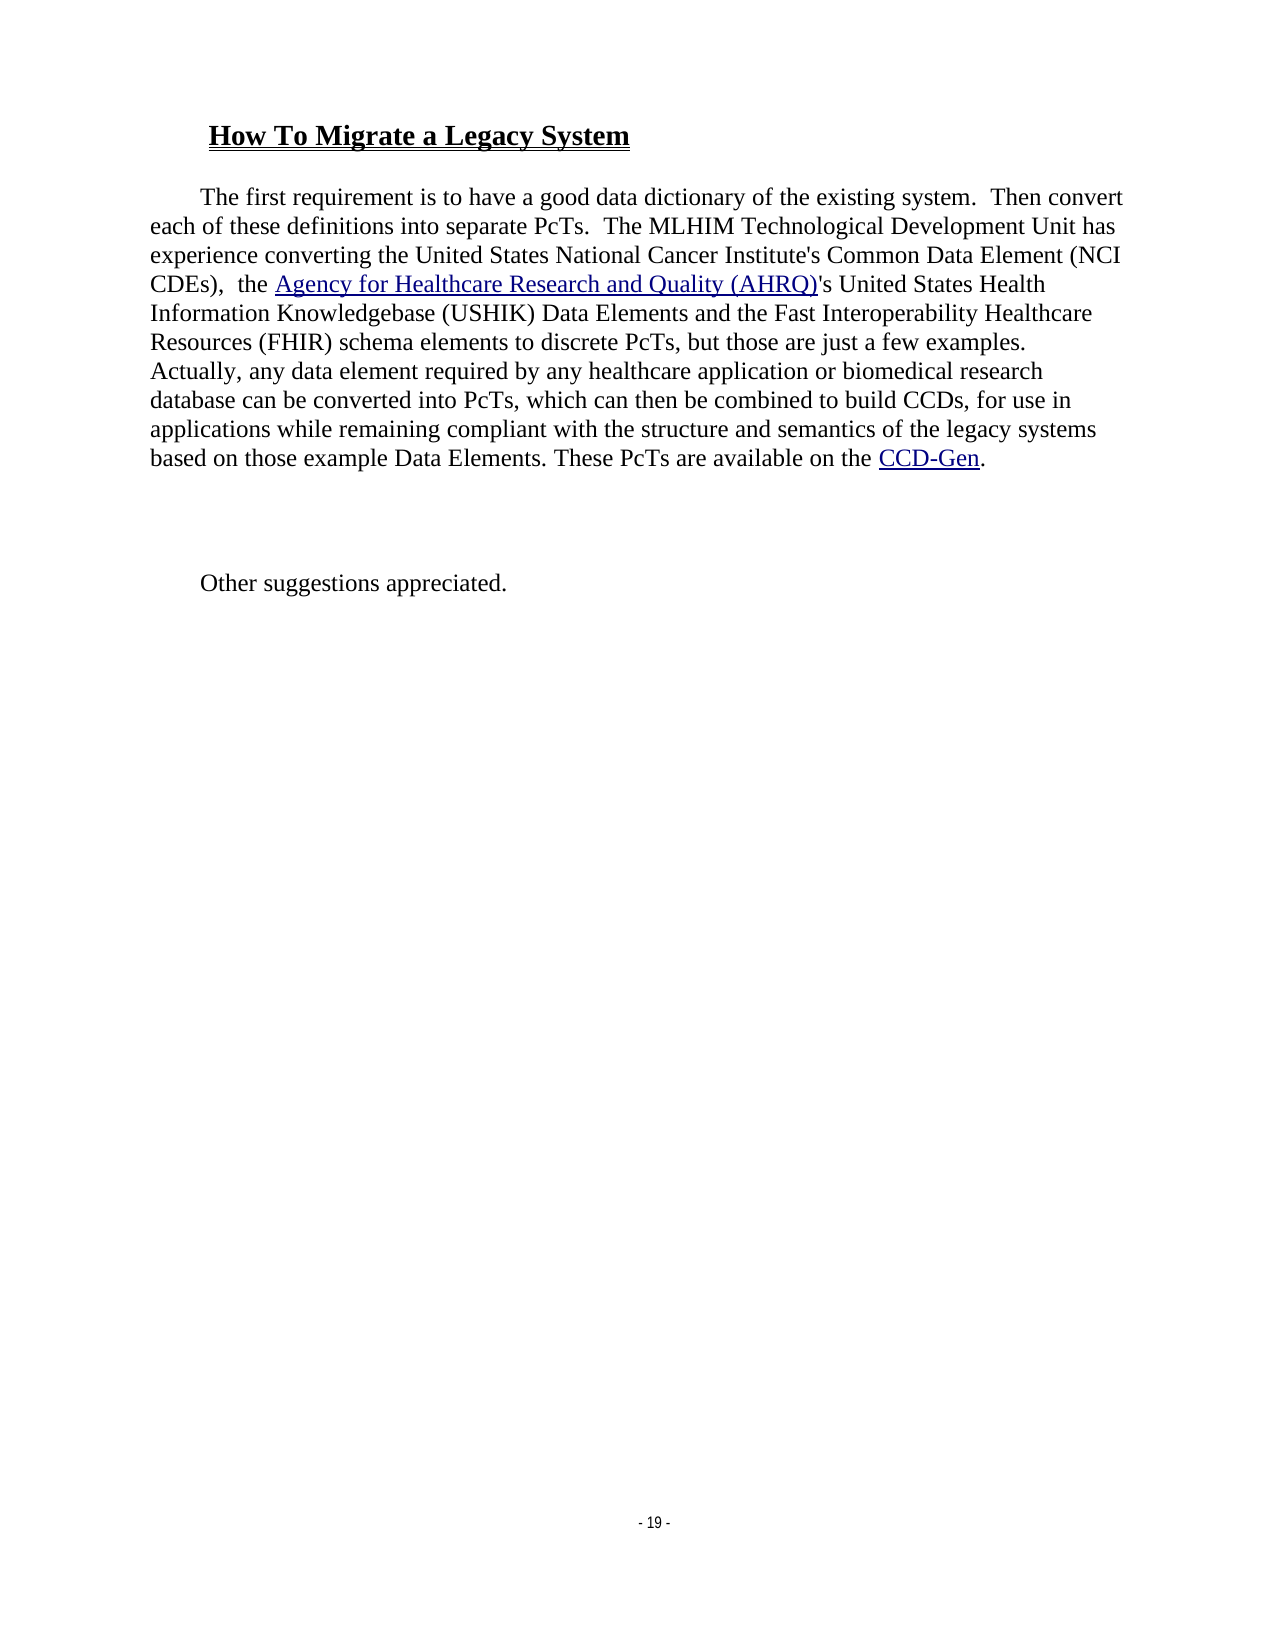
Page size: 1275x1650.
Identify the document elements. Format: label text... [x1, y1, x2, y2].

subtitle How To Migrate a Legacy System [150, 118, 1125, 152]
text The first requirement is to have a good data dictionary of the existing system. Then convert each of these definitions into separate PcTs. The MLHIM Technological Development Unit has experience converting the United States National Cancer Institute's Common Data Element (NCI CDEs), the Agency for Healthcare Research and Quality (AHRQ)'s United States Health Information Knowledgebase (USHIK) Data Elements and the Fast Interoperability Healthcare Resources (FHIR) schema elements to discrete PcTs, but those are just a few examples. Actually, any data element required by any healthcare application or biomedical research database can be converted into PcTs, which can then be combined to build CCDs, for use in applications while remaining compliant with the structure and semantics of the legacy systems based on those example Data Elements. These PcTs are available on the CCD-Gen. [150, 182, 1125, 472]
text Other suggestions appreciated. [150, 568, 1125, 597]
